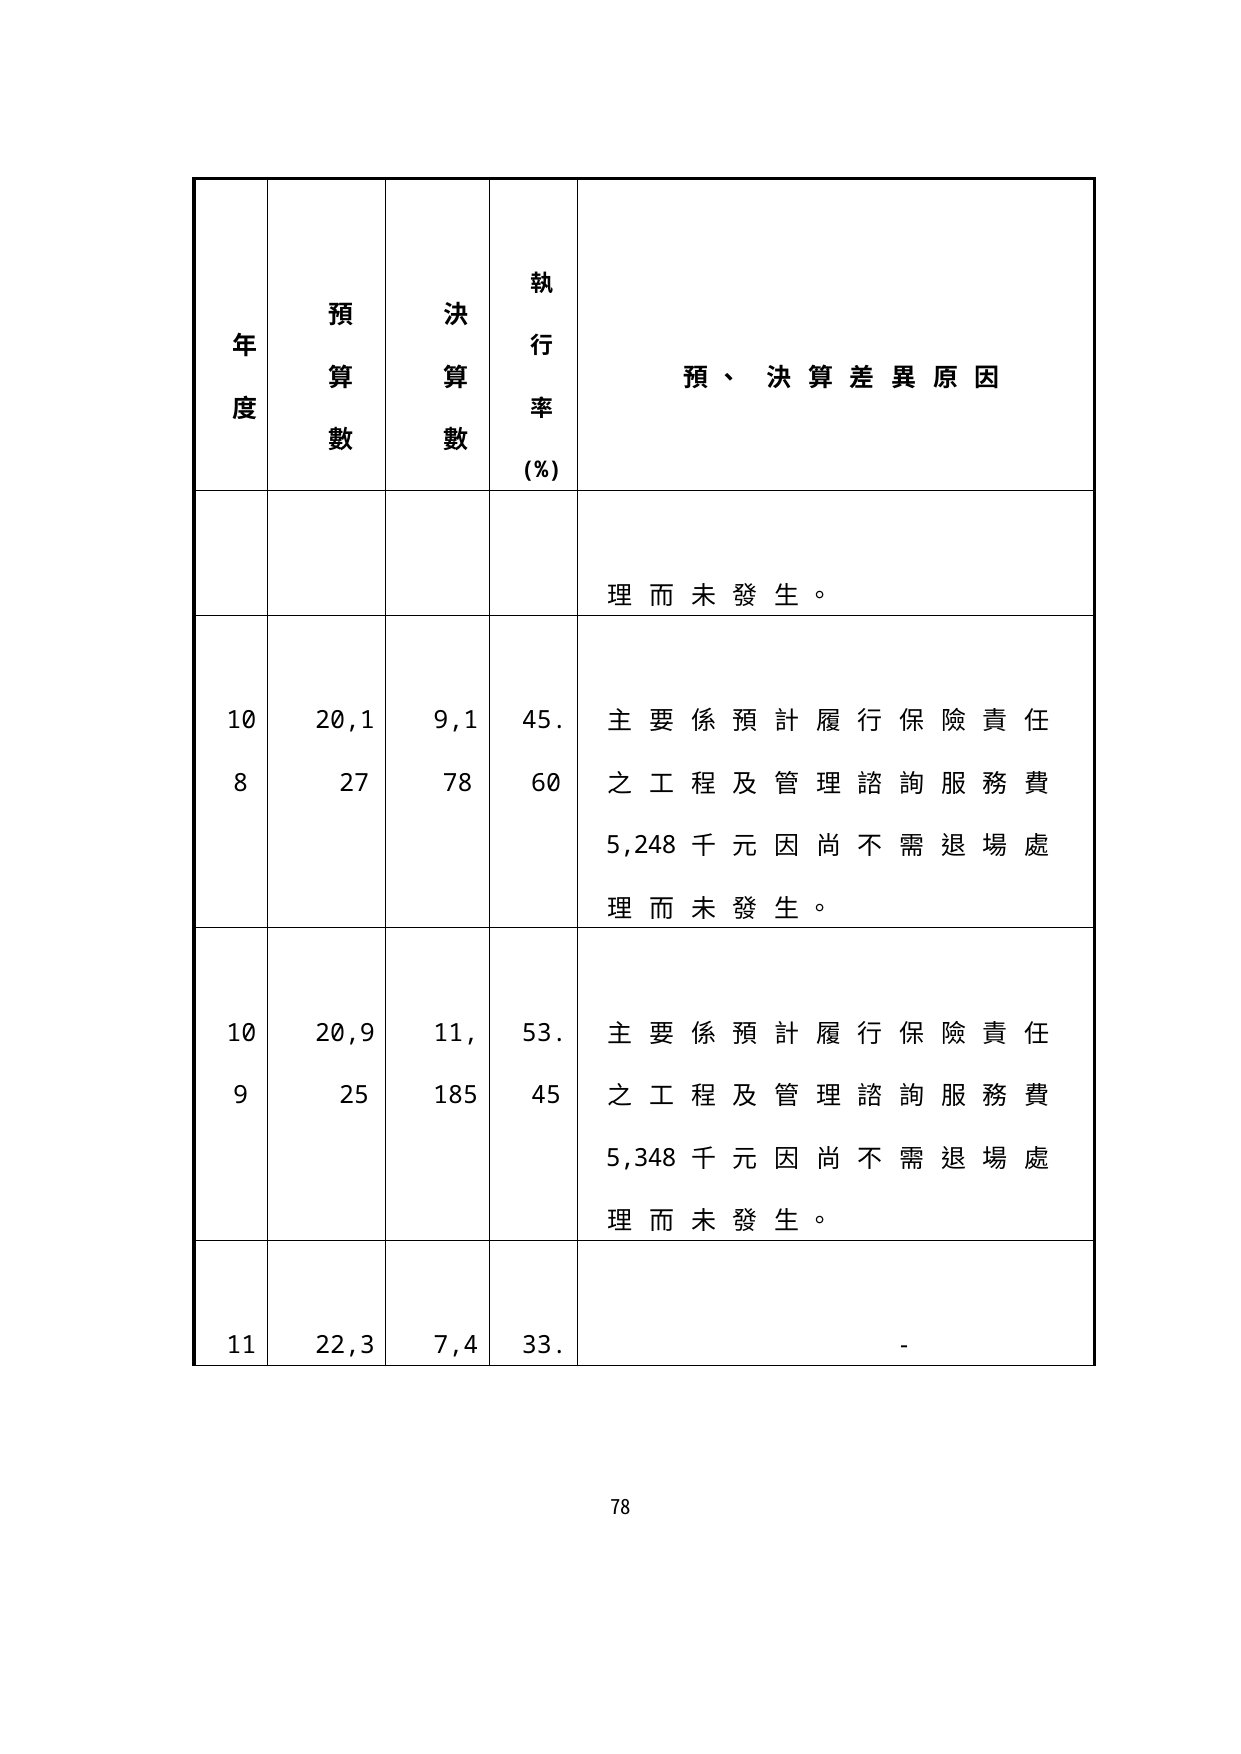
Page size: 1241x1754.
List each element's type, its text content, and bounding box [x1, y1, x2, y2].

table_cell [196, 491, 267, 615]
table_cell [386, 491, 489, 615]
table_cell [490, 491, 577, 615]
table_cell - [578, 1241, 1093, 1365]
table_cell 109 [196, 928, 267, 1240]
table_header 決算數 [386, 180, 489, 490]
table_cell 主要係預計履行保險責任之工程及管理諮詢服務費5,248千元因尚不需退場處理而未發生。 [578, 616, 1093, 927]
table_header 預算數 [268, 180, 385, 490]
table_cell 108 [196, 616, 267, 927]
table_cell 9,178 [386, 616, 489, 927]
table_cell 20,925 [268, 928, 385, 1240]
table_cell 11,185 [386, 928, 489, 1240]
table_cell 理而未發生。 [578, 491, 1093, 615]
table_cell [268, 491, 385, 615]
table_header 預、決算差異原因 [578, 180, 1093, 490]
table_header 執行率(%) [490, 180, 577, 490]
table_header 年度 [196, 180, 267, 490]
table_cell 53.45 [490, 928, 577, 1240]
table_cell 33. [490, 1241, 577, 1365]
table_cell 20,127 [268, 616, 385, 927]
table_cell 主要係預計履行保險責任之工程及管理諮詢服務費5,348千元因尚不需退場處理而未發生。 [578, 928, 1093, 1240]
table_cell 45.60 [490, 616, 577, 927]
table_cell 7,4 [386, 1241, 489, 1365]
table_cell 22,3 [268, 1241, 385, 1365]
table_cell 11 [196, 1241, 267, 1365]
